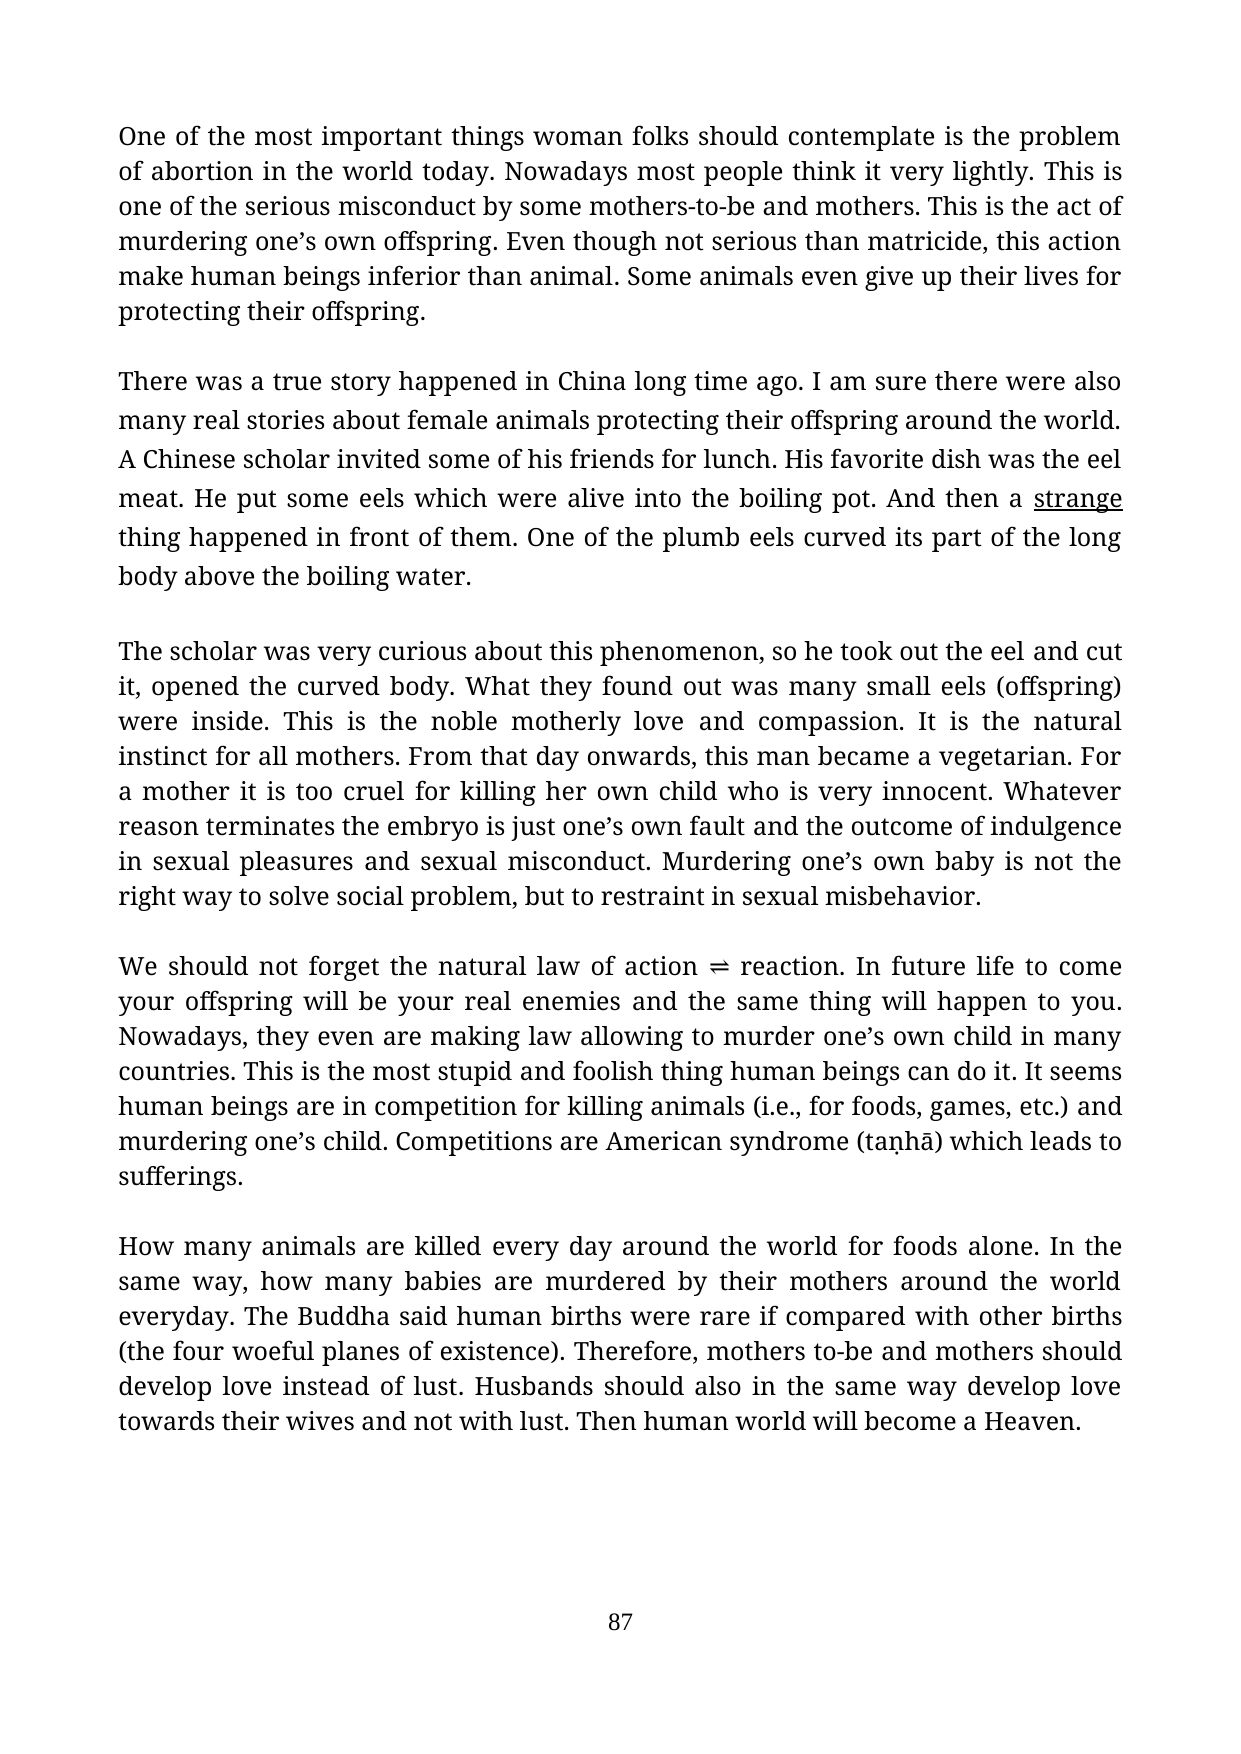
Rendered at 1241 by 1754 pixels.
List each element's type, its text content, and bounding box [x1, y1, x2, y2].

text The scholar was very curious about this phenomenon, so he took out the eel and cut it, opened the curved body. What they found out was many small eels (offspring) were inside. This is the noble motherly love and compassion. It is the natural instinct for all mothers. From that day onwards, this man became a vegetarian. For a mother it is too cruel for killing her own child who is very innocent. Whatever reason terminates the embryo is just one’s own fault and the outcome of indulgence in sexual pleasures and sexual misconduct. Murdering one’s own baby is not the right way to solve social problem, but to restraint in sexual misbehavior. [118, 633, 1122, 913]
text We should not forget the natural law of action ⇌ reaction. In future life to come your offspring will be your real enemies and the same thing will happen to you. Nowadays, they even are making law allowing to murder one’s own child in many countries. This is the most stupid and foolish thing human beings can do it. It seems human beings are in competition for killing animals (i.e., for foods, games, etc.) and murdering one’s child. Competitions are American syndrome (taṇhā) which leads to sufferings. [118, 948, 1122, 1193]
text There was a true story happened in China long time ago. I am sure there were also many real stories about female animals protecting their offspring around the world. A Chinese scholar invited some of his friends for lunch. His favorite dish was the eel meat. He put some eels which were alive into the boiling pot. And then a strange thing happened in front of them. One of the plumb eels curved its part of the long body above the boiling water. [118, 363, 1122, 593]
text How many animals are killed every day around the world for foods alone. In the same way, how many babies are murdered by their mothers around the world everyday. The Buddha said human births were rare if compared with other births (the four woeful planes of existence). Therefore, mothers to-be and mothers should develop love instead of lust. Husbands should also in the same way develop love towards their wives and not with lust. Then human world will become a Heaven. [118, 1228, 1122, 1438]
text One of the most important things woman folks should contemplate is the problem of abortion in the world today. Nowadays most people think it very lightly. This is one of the serious misconduct by some mothers-to-be and mothers. This is the act of murdering one’s own offspring. Even though not serious than matricide, this action make human beings inferior than animal. Some animals even give up their lives for protecting their offspring. [118, 118, 1122, 328]
